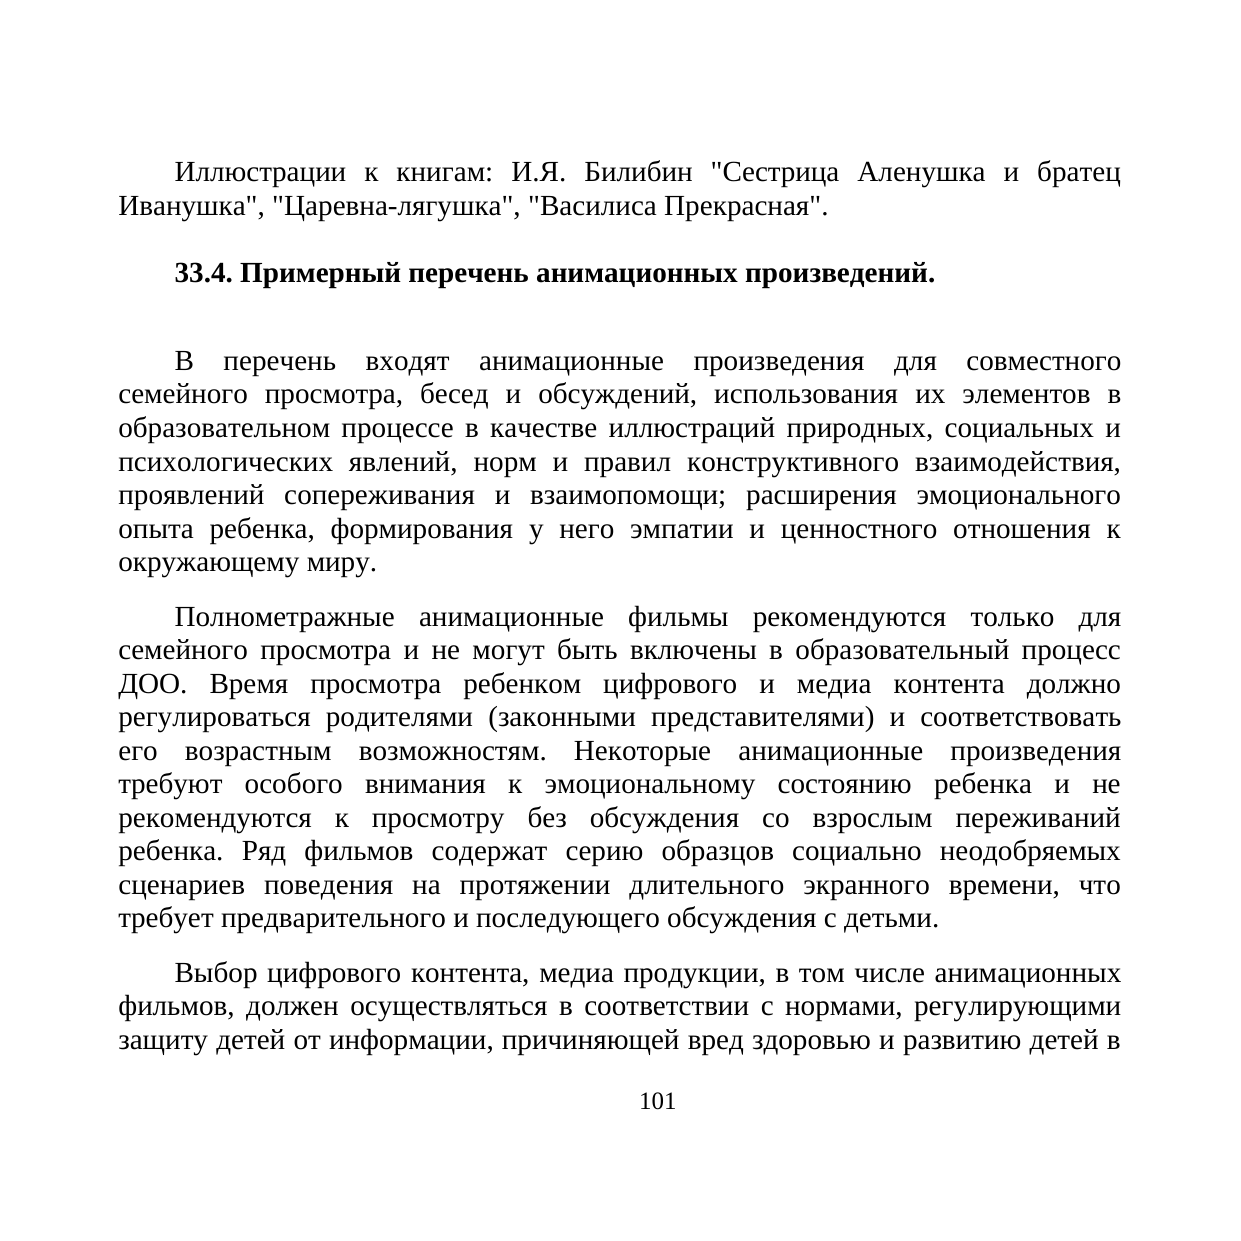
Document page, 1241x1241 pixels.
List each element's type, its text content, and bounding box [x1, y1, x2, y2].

text В перечень входят анимационные произведения для совместного семейного просмотра, бесед и обсуждений, использования их элементов в образовательном процессе в качестве иллюстраций природных, социальных и психологических явлений, норм и правил конструктивного взаимодействия, проявлений сопереживания и взаимопомощи; расширения эмоционального опыта ребенка, формирования у него эмпатии и ценностного отношения к окружающему миру. [118, 343, 1122, 578]
text Иллюстрации к книгам: И.Я. Билибин "Сестрица Аленушка и братец Иванушка", "Царевна-лягушка", "Василиса Прекрасная". [118, 154, 1122, 222]
text Выбор цифрового контента, медиа продукции, в том числе анимационных фильмов, должен осуществляться в соответствии с нормами, регулирующими защиту детей от информации, причиняющей вред здоровью и развитию детей в [118, 955, 1122, 1056]
text Полнометражные анимационные фильмы рекомендуются только для семейного просмотра и не могут быть включены в образовательный процесс ДОО. Время просмотра ребенком цифрового и медиа контента должно регулироваться родителями (законными представителями) и соответствовать его возрастным возможностям. Некоторые анимационные произведения требуют особого внимания к эмоциональному состоянию ребенка и не рекомендуются к просмотру без обсуждения со взрослым переживаний ребенка. Ряд фильмов содержат серию образцов социально неодобряемых сценариев поведения на протяжении длительного экранного времени, что требует предварительного и последующего обсуждения с детьми. [118, 599, 1122, 934]
title 33.4. Примерный перечень анимационных произведений. [118, 255, 1122, 289]
